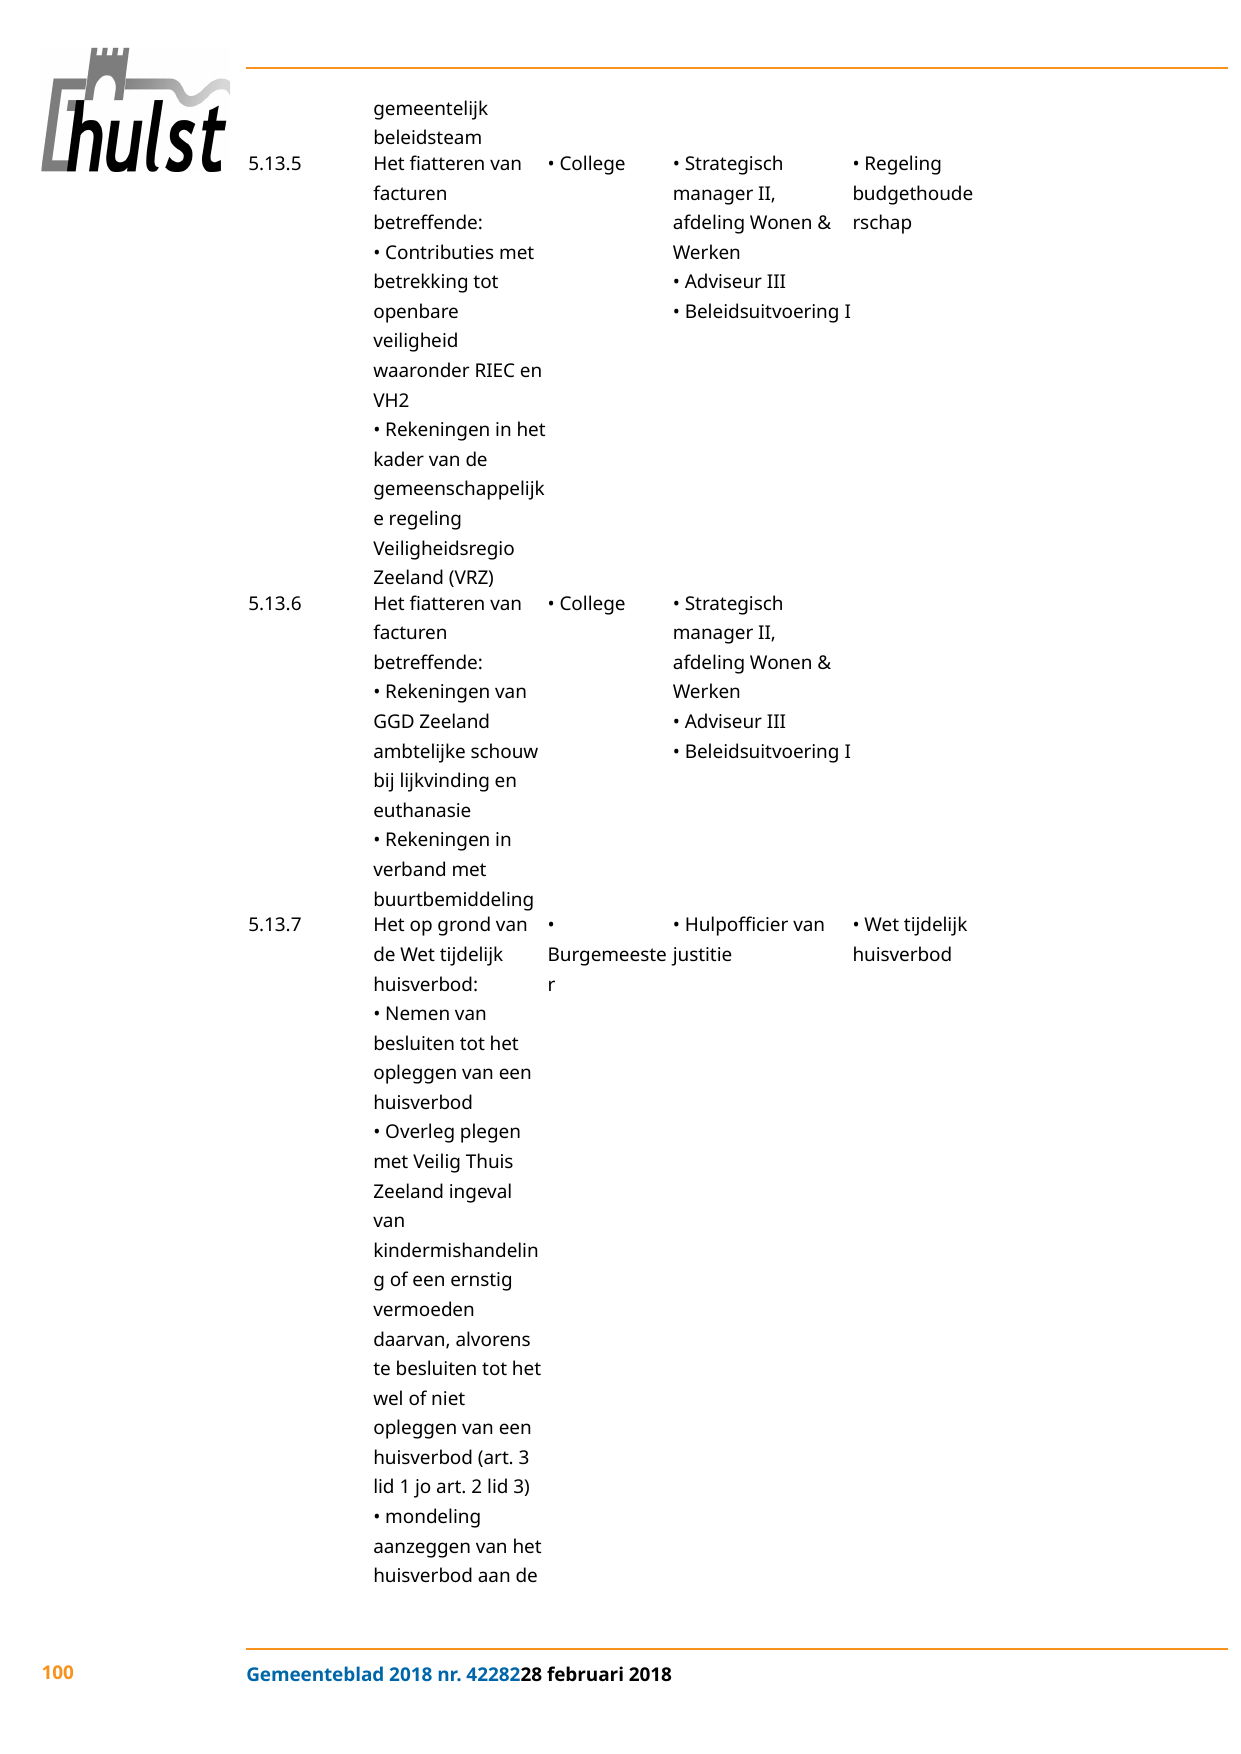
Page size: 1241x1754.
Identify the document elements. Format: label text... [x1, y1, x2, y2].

table_cell • College [548, 590, 673, 912]
table_cell • Burgemeester [548, 912, 673, 1588]
table_cell [978, 590, 1152, 912]
table_cell 5.13.6 [248, 590, 373, 912]
table_cell [852, 590, 977, 912]
table_cell • Regeling budgethouderschap [852, 150, 977, 590]
table_cell [673, 95, 852, 150]
table_cell [852, 95, 977, 150]
table_cell [978, 912, 1152, 1588]
table_cell • Strategisch manager II, afdeling Wonen & Werken • Adviseur III • Beleidsuitvoering I [673, 150, 852, 590]
table_cell • Hulpofficier van justitie [673, 912, 852, 1588]
table_cell Het fiatteren van facturen betreffende: • Rekeningen van GGD Zeeland ambtelijke schouw bij lijkvinding en euthanasie • Rekeningen in verband met buurtbemiddeling [373, 590, 547, 912]
table_cell [548, 95, 673, 150]
table_cell Het fiatteren van facturen betreffende: • Contributies met betrekking tot openbare veiligheid waaronder RIEC en VH2 • Rekeningen in het kader van de gemeenschappelijke regeling Veiligheidsregio Zeeland (VRZ) [373, 150, 547, 590]
table_cell • College [548, 150, 673, 590]
table_cell • Wet tijdelijk huisverbod [852, 912, 977, 1588]
table_cell [248, 95, 373, 150]
table_cell gemeentelijk beleidsteam [373, 95, 547, 150]
table_cell 5.13.5 [248, 150, 373, 590]
table_cell [978, 95, 1152, 150]
table_cell • Strategisch manager II, afdeling Wonen & Werken • Adviseur III • Beleidsuitvoering I [673, 590, 852, 912]
table_cell 5.13.7 [248, 912, 373, 1588]
picture [41, 47, 231, 172]
table_cell Het op grond van de Wet tijdelijk huisverbod: • Nemen van besluiten tot het opleggen van een huisverbod • Overleg plegen met Veilig Thuis Zeeland ingeval van kindermishandeling of een ernstig vermoeden daarvan, alvorens te besluiten tot het wel of niet opleggen van een huisverbod (art. 3 lid 1 jo art. 2 lid 3) • mondeling aanzeggen van het huisverbod aan de [373, 912, 547, 1588]
table_cell [978, 150, 1152, 590]
